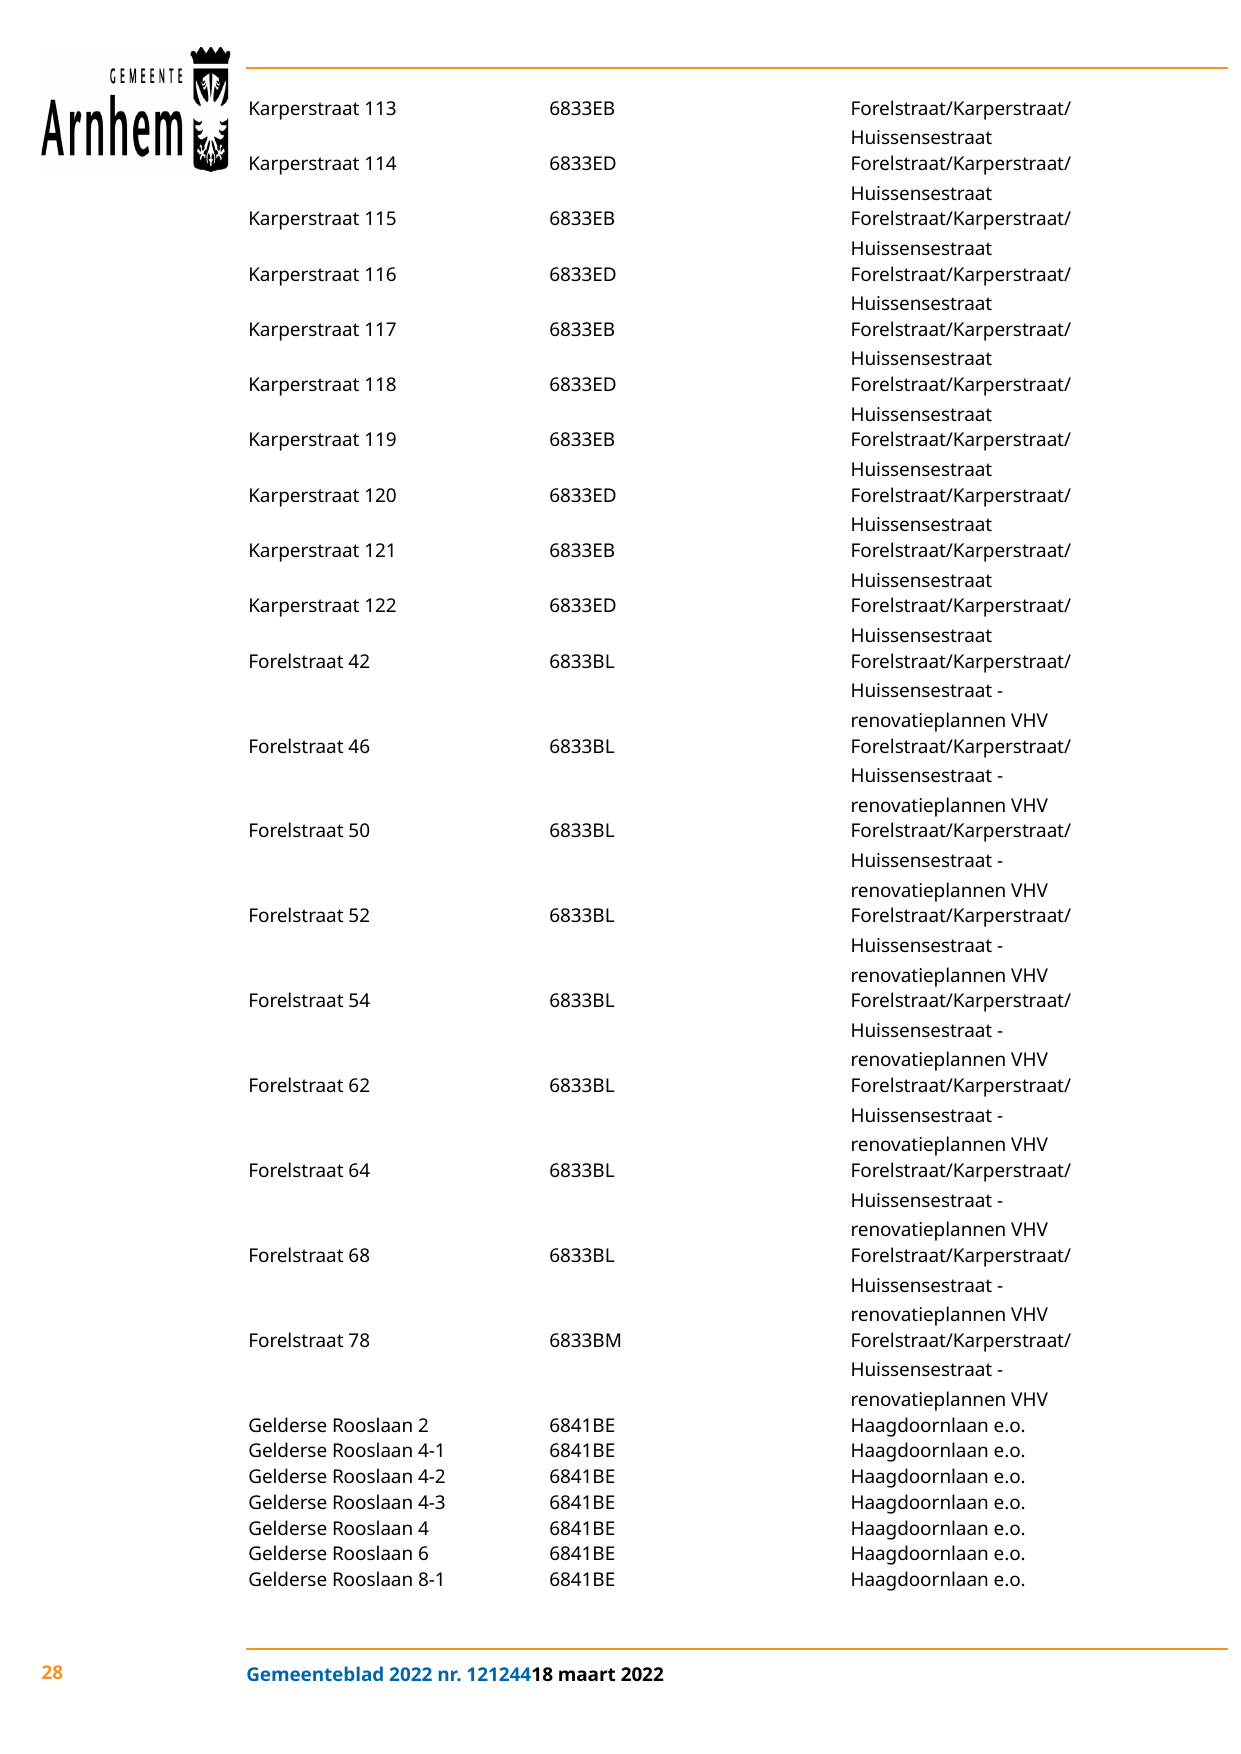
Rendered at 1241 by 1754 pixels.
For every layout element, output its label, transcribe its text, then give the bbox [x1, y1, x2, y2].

table_cell Haagdoornlaan e.o. [850, 1541, 1152, 1566]
table_cell Haagdoornlaan e.o. [850, 1515, 1152, 1541]
table_cell 6833ED [549, 261, 850, 316]
table_cell Forelstraat/Karperstraat/Huissensestraat - renovatieplannen VHV [850, 903, 1152, 987]
table_cell Gelderse Rooslaan 4 [248, 1515, 549, 1541]
table_cell 6841BE [549, 1489, 850, 1515]
table_cell Karperstraat 116 [248, 261, 549, 316]
table_cell Gelderse Rooslaan 2 [248, 1412, 549, 1438]
table_cell Forelstraat/Karperstraat/Huissensestraat - renovatieplannen VHV [850, 1157, 1152, 1242]
table_cell Karperstraat 122 [248, 593, 549, 648]
table_cell 6833EB [549, 95, 850, 150]
table_cell Haagdoornlaan e.o. [850, 1412, 1152, 1438]
table_cell Forelstraat 46 [248, 733, 549, 818]
table_cell Forelstraat/Karperstraat/Huissensestraat - renovatieplannen VHV [850, 648, 1152, 733]
table_cell Karperstraat 117 [248, 316, 549, 371]
table_cell Forelstraat/Karperstraat/Huissensestraat [850, 316, 1152, 371]
table_cell 6833BL [549, 1157, 850, 1242]
table_cell Karperstraat 113 [248, 95, 549, 150]
table_cell 6833ED [549, 150, 850, 205]
table_cell Karperstraat 121 [248, 537, 549, 593]
table_cell Forelstraat 78 [248, 1327, 549, 1412]
table_cell Forelstraat/Karperstraat/Huissensestraat - renovatieplannen VHV [850, 818, 1152, 903]
table_cell Forelstraat/Karperstraat/Huissensestraat [850, 261, 1152, 316]
table_cell 6841BE [549, 1541, 850, 1566]
table_cell 6833BL [549, 988, 850, 1072]
table_cell Forelstraat/Karperstraat/Huissensestraat [850, 482, 1152, 537]
table_cell Karperstraat 118 [248, 371, 549, 427]
table_cell Forelstraat 54 [248, 988, 549, 1072]
table_cell Gelderse Rooslaan 8-1 [248, 1566, 549, 1592]
table_cell Gelderse Rooslaan 4-3 [248, 1489, 549, 1515]
table_cell Forelstraat 64 [248, 1157, 549, 1242]
table_cell 6833BL [549, 1073, 850, 1157]
table_cell Forelstraat/Karperstraat/Huissensestraat - renovatieplannen VHV [850, 1242, 1152, 1327]
table_cell Forelstraat 50 [248, 818, 549, 903]
table_cell Forelstraat/Karperstraat/Huissensestraat - renovatieplannen VHV [850, 1327, 1152, 1412]
table_cell 6833ED [549, 371, 850, 427]
table_cell Gelderse Rooslaan 6 [248, 1541, 549, 1566]
table_cell 6833ED [549, 482, 850, 537]
table_cell Forelstraat 68 [248, 1242, 549, 1327]
table_cell 6833BL [549, 903, 850, 987]
table_cell Forelstraat/Karperstraat/Huissensestraat [850, 150, 1152, 205]
table_cell Forelstraat/Karperstraat/Huissensestraat [850, 427, 1152, 482]
table_cell 6841BE [549, 1566, 850, 1592]
table_cell 6833BL [549, 648, 850, 733]
table_cell Forelstraat/Karperstraat/Huissensestraat [850, 593, 1152, 648]
table_cell Forelstraat/Karperstraat/Huissensestraat - renovatieplannen VHV [850, 1073, 1152, 1157]
table_cell Karperstraat 115 [248, 205, 549, 261]
table_cell Forelstraat/Karperstraat/Huissensestraat [850, 371, 1152, 427]
table_cell 6833BL [549, 818, 850, 903]
table_cell Haagdoornlaan e.o. [850, 1464, 1152, 1489]
table_cell Forelstraat/Karperstraat/Huissensestraat [850, 95, 1152, 150]
table_cell Forelstraat 42 [248, 648, 549, 733]
table_cell 6833BM [549, 1327, 850, 1412]
table_cell 6841BE [549, 1464, 850, 1489]
table_cell Haagdoornlaan e.o. [850, 1566, 1152, 1592]
table_cell 6833EB [549, 316, 850, 371]
table_cell 6833BL [549, 1242, 850, 1327]
table_cell Karperstraat 114 [248, 150, 549, 205]
table_cell 6833EB [549, 427, 850, 482]
table_cell Haagdoornlaan e.o. [850, 1489, 1152, 1515]
table_cell Karperstraat 119 [248, 427, 549, 482]
table_cell 6833ED [549, 593, 850, 648]
table_cell 6841BE [549, 1515, 850, 1541]
table_cell Gelderse Rooslaan 4-2 [248, 1464, 549, 1489]
table_cell Karperstraat 120 [248, 482, 549, 537]
picture [41, 47, 231, 172]
table_cell Forelstraat/Karperstraat/Huissensestraat [850, 537, 1152, 593]
table_cell Forelstraat 52 [248, 903, 549, 987]
table_cell 6833BL [549, 733, 850, 818]
table_cell Forelstraat/Karperstraat/Huissensestraat - renovatieplannen VHV [850, 733, 1152, 818]
table_cell Haagdoornlaan e.o. [850, 1438, 1152, 1463]
table_cell Forelstraat/Karperstraat/Huissensestraat - renovatieplannen VHV [850, 988, 1152, 1072]
table_cell Forelstraat/Karperstraat/Huissensestraat [850, 205, 1152, 261]
table_cell 6841BE [549, 1412, 850, 1438]
table_cell 6833EB [549, 537, 850, 593]
table_cell 6841BE [549, 1438, 850, 1463]
table_cell Gelderse Rooslaan 4-1 [248, 1438, 549, 1463]
table_cell 6833EB [549, 205, 850, 261]
table_cell Forelstraat 62 [248, 1073, 549, 1157]
